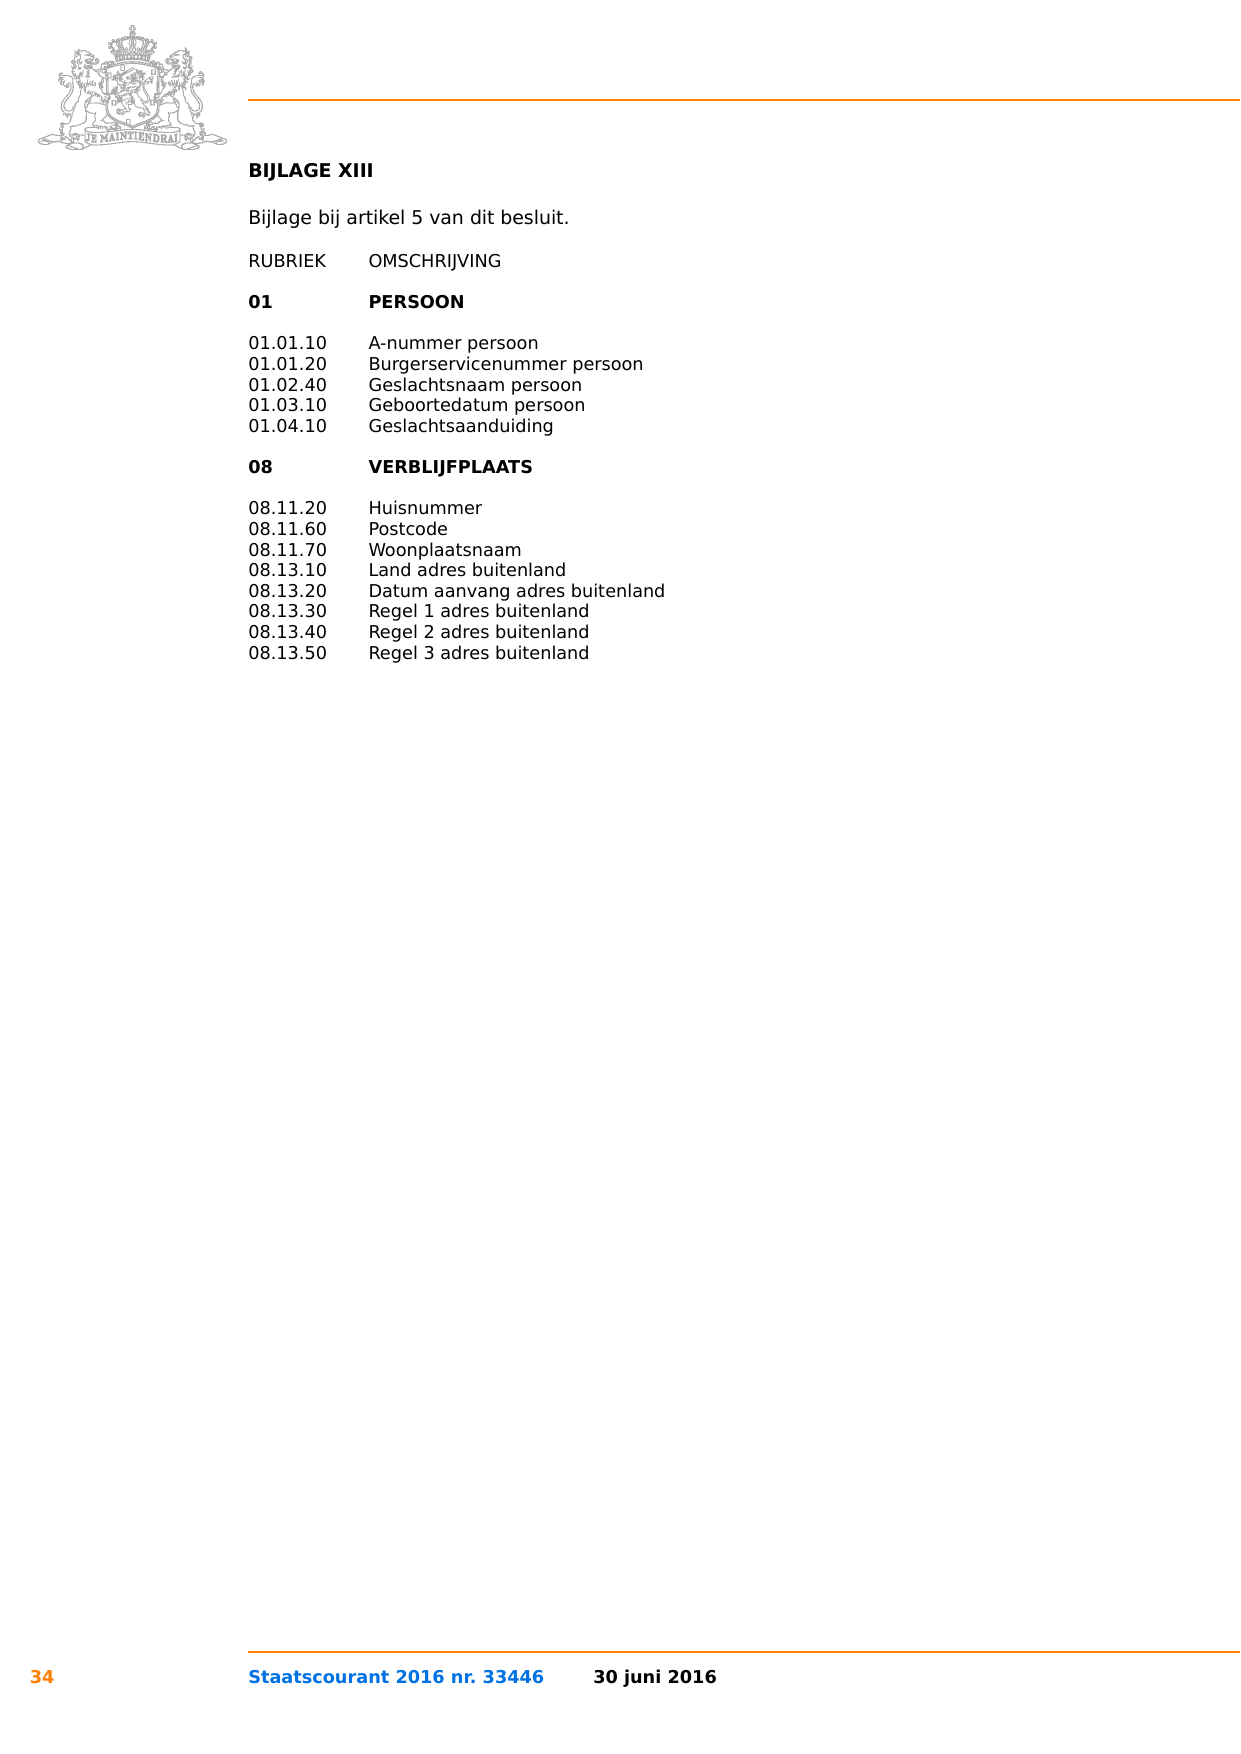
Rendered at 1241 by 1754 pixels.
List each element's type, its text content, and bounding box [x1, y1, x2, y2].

table_cell VERBLIJFPLAATS [363, 457, 1163, 478]
table_cell 01.02.40 [248, 375, 362, 395]
picture [38, 25, 227, 150]
table_cell Postcode [363, 519, 1163, 539]
table_cell A-nummer persoon [363, 333, 1163, 354]
table_cell 08 [248, 457, 362, 478]
table_cell 08.11.20 [248, 498, 362, 519]
table_cell 08.13.50 [248, 643, 362, 663]
table_cell PERSOON [363, 292, 1163, 313]
table_cell [248, 436, 362, 457]
table_cell [248, 313, 362, 333]
table_cell Woonplaatsnaam [363, 540, 1163, 560]
table_cell 08.13.40 [248, 622, 362, 643]
table_cell [363, 271, 1163, 292]
table_cell Geslachtsnaam persoon [363, 375, 1163, 395]
table_cell Datum aanvang adres buitenland [363, 581, 1163, 601]
table_cell [363, 478, 1163, 498]
table_cell 01 [248, 292, 362, 313]
table_cell 08.11.60 [248, 519, 362, 539]
table_cell Regel 3 adres buitenland [363, 643, 1163, 663]
table_cell Geboortedatum persoon [363, 395, 1163, 416]
table_cell [248, 271, 362, 292]
table_cell [363, 436, 1163, 457]
text Bijlage bij artikel 5 van dit besluit. [248, 207, 1163, 229]
table_cell 01.01.20 [248, 354, 362, 374]
table_cell [363, 313, 1163, 333]
table_cell 01.01.10 [248, 333, 362, 354]
table_cell 08.13.30 [248, 601, 362, 622]
table_cell 01.04.10 [248, 416, 362, 436]
table_cell 08.11.70 [248, 540, 362, 560]
table_cell Regel 1 adres buitenland [363, 601, 1163, 622]
subtitle BIJLAGE XIII [248, 160, 1163, 182]
table_cell Huisnummer [363, 498, 1163, 519]
table_cell 08.13.10 [248, 560, 362, 581]
table_cell Regel 2 adres buitenland [363, 622, 1163, 643]
table_header RUBRIEK [248, 251, 362, 271]
table_cell Land adres buitenland [363, 560, 1163, 581]
table_header OMSCHRIJVING [363, 251, 1163, 271]
table_cell Geslachtsaanduiding [363, 416, 1163, 436]
table_cell 08.13.20 [248, 581, 362, 601]
table_cell Burgerservicenummer persoon [363, 354, 1163, 374]
table_cell 01.03.10 [248, 395, 362, 416]
table_cell [248, 478, 362, 498]
